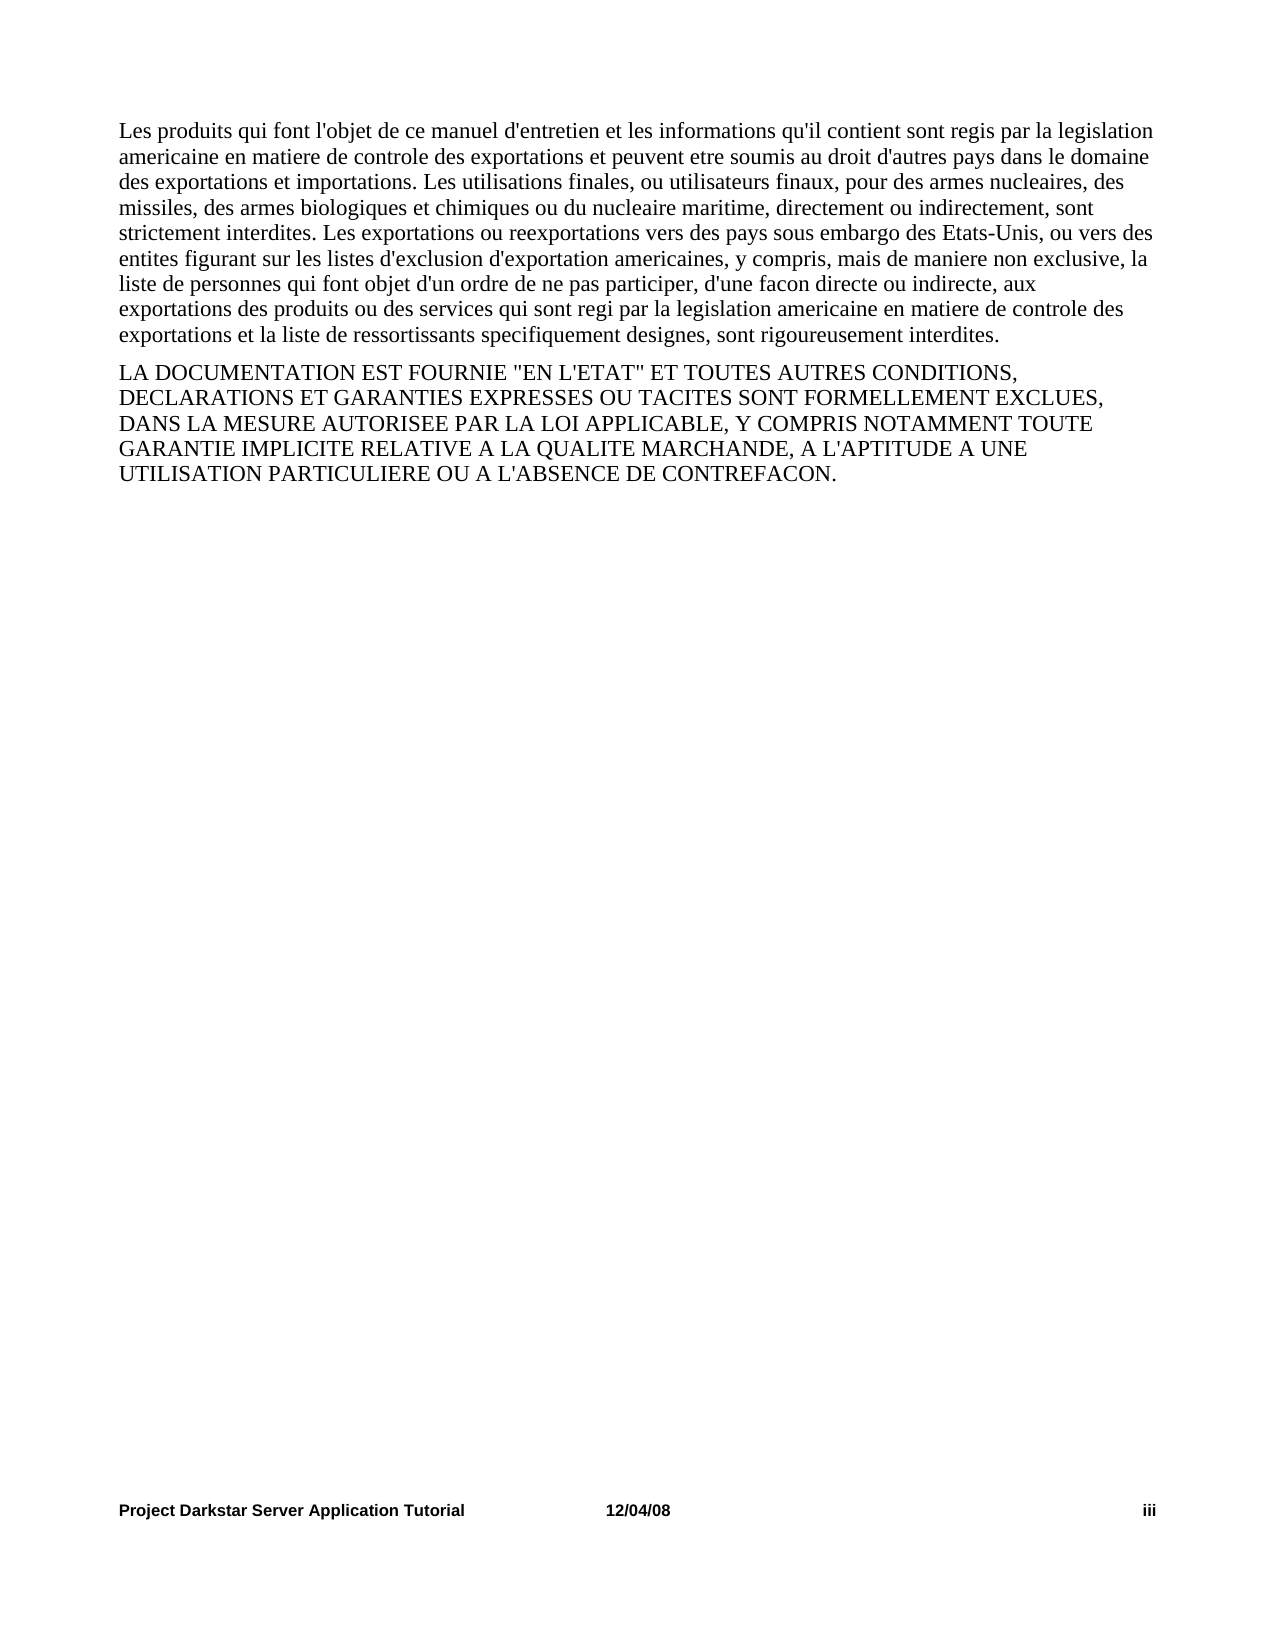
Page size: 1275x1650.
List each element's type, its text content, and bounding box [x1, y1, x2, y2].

text Les produits qui font l'objet de ce manuel d'entretien et les informations qu'il contient sont regis par la legislation americaine en matiere de controle des exportations et peuvent etre soumis au droit d'autres pays dans le domaine des exportations et importations. Les utilisations finales, ou utilisateurs finaux, pour des armes nucleaires, des missiles, des armes biologiques et chimiques ou du nucleaire maritime, directement ou indirectement, sont strictement interdites. Les exportations ou reexportations vers des pays sous embargo des Etats-Unis, ou vers des entites figurant sur les listes d'exclusion d'exportation americaines, y compris, mais de maniere non exclusive, la liste de personnes qui font objet d'un ordre de ne pas participer, d'une facon directe ou indirecte, aux exportations des produits ou des services qui sont regi par la legislation americaine en matiere de controle des exportations et la liste de ressortissants specifiquement designes, sont rigoureusement interdites. [118, 118, 1156, 347]
text LA DOCUMENTATION EST FOURNIE "EN L'ETAT" ET TOUTES AUTRES CONDITIONS, DECLARATIONS ET GARANTIES EXPRESSES OU TACITES SONT FORMELLEMENT EXCLUES, DANS LA MESURE AUTORISEE PAR LA LOI APPLICABLE, Y COMPRIS NOTAMMENT TOUTE GARANTIE IMPLICITE RELATIVE A LA QUALITE MARCHANDE, A L'APTITUDE A UNE UTILISATION PARTICULIERE OU A L'ABSENCE DE CONTREFACON. [118, 360, 1156, 512]
